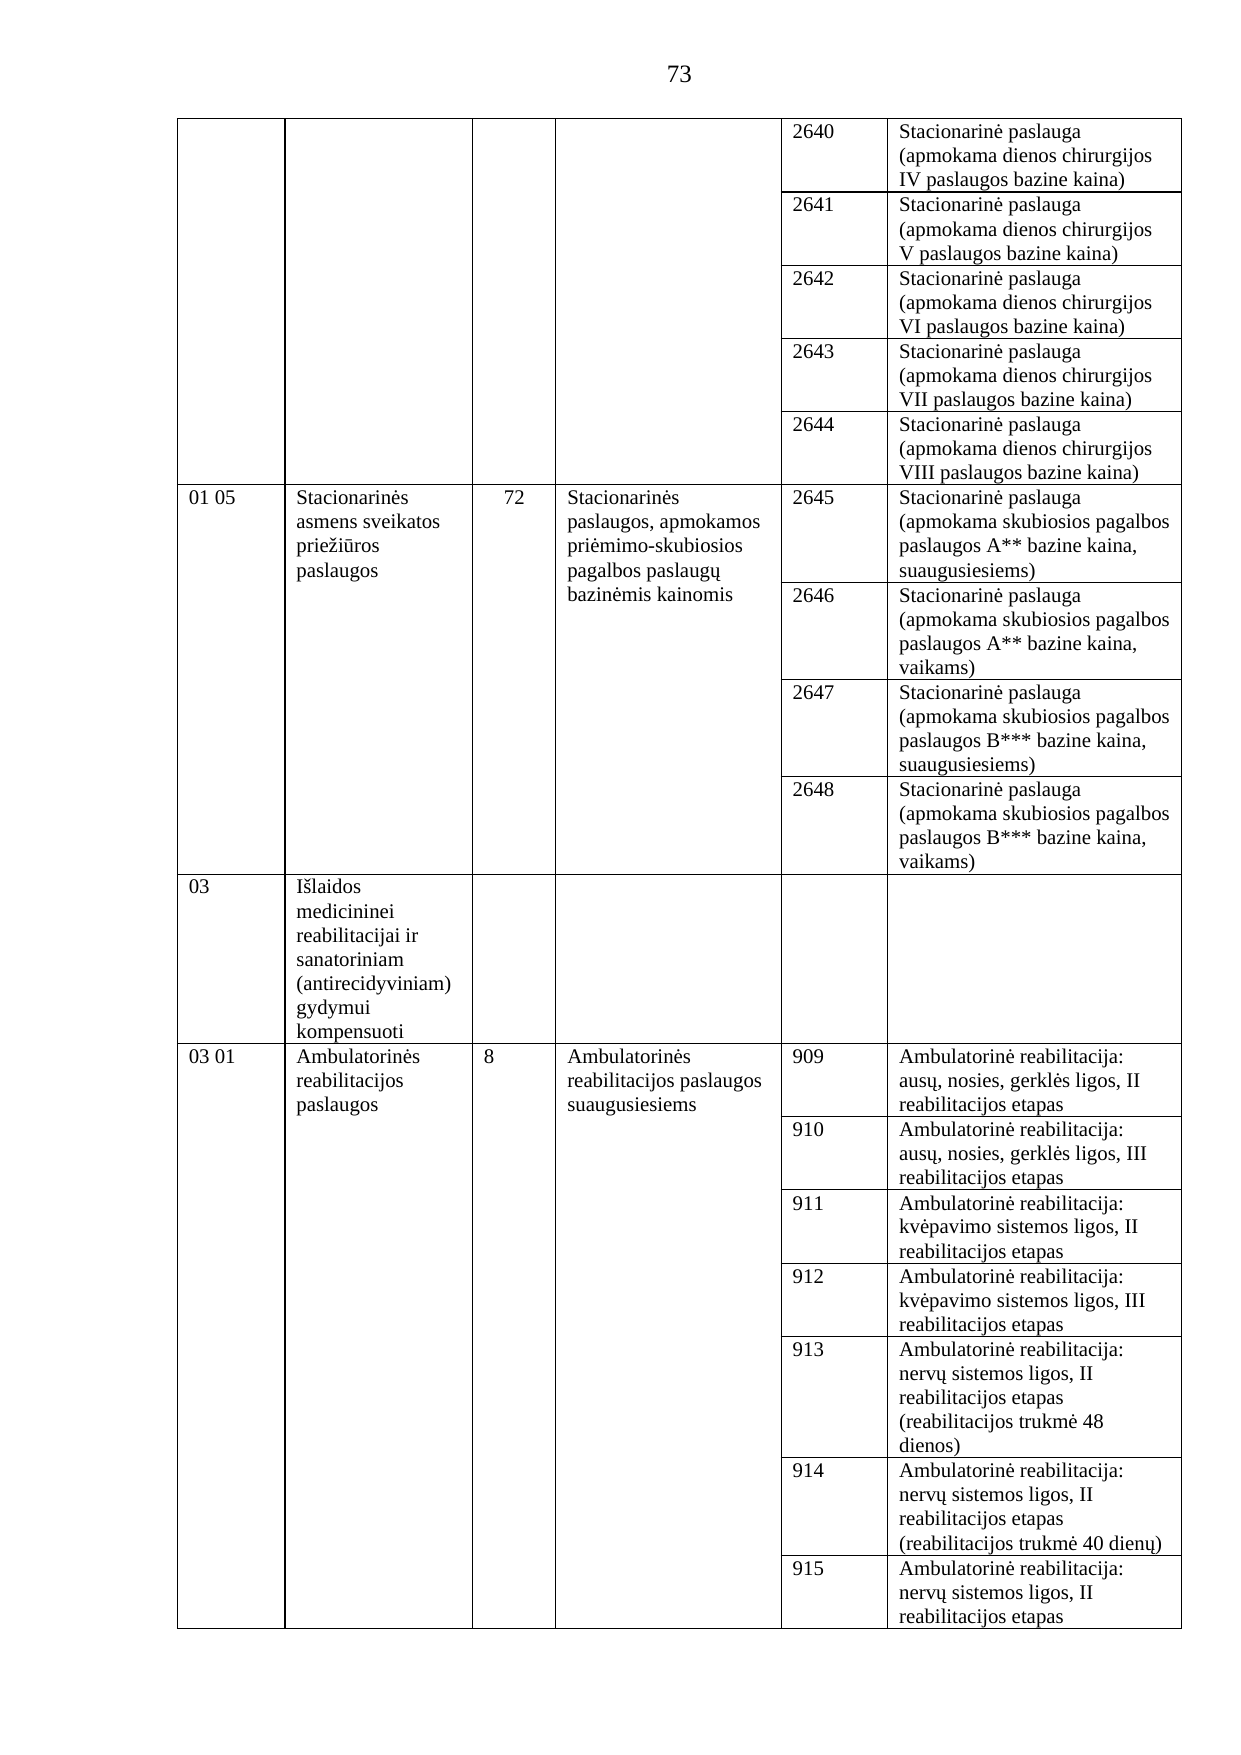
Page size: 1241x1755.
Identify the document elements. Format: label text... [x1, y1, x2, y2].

table_cell [888, 875, 1181, 1043]
table_cell 2643 [782, 339, 887, 411]
table_cell Ambulatorinė reabilitacija: nervų sistemos ligos, II reabilitacijos etapas (reabilitacijos trukmė 48 dienos) [888, 1337, 1181, 1457]
table_cell 914 [782, 1458, 887, 1554]
table_cell 8 [473, 1044, 555, 1628]
table_cell Stacionarinė paslauga (apmokama dienos chirurgijos IV paslaugos bazine kaina) [888, 119, 1181, 191]
table_cell [473, 875, 555, 1043]
table_cell Ambulatorinė reabilitacija: nervų sistemos ligos, II reabilitacijos etapas [888, 1556, 1181, 1628]
table_cell 912 [782, 1264, 887, 1336]
table_cell Stacionarinės paslaugos, apmokamos priėmimo-skubiosios pagalbos paslaugų bazinėmis kainomis [556, 485, 781, 873]
table_cell 909 [782, 1044, 887, 1116]
table_cell Stacionarinės asmens sveikatos priežiūros paslaugos [286, 485, 472, 873]
table_cell 913 [782, 1337, 887, 1457]
table_cell Stacionarinė paslauga (apmokama dienos chirurgijos VII paslaugos bazine kaina) [888, 339, 1181, 411]
table_cell 2646 [782, 583, 887, 679]
table_cell Ambulatorinės reabilitacijos paslaugos suaugusiesiems [556, 1044, 781, 1628]
table_cell 2640 [782, 119, 887, 191]
table_cell 2648 [782, 777, 887, 873]
table_cell Ambulatorinė reabilitacija: kvėpavimo sistemos ligos, III reabilitacijos etapas [888, 1264, 1181, 1336]
table_cell Stacionarinė paslauga (apmokama skubiosios pagalbos paslaugos B*** bazine kaina, suaugusiesiems) [888, 680, 1181, 776]
table_cell 915 [782, 1556, 887, 1628]
table_cell Stacionarinė paslauga (apmokama skubiosios pagalbos paslaugos A** bazine kaina, vaikams) [888, 583, 1181, 679]
table_cell Ambulatorinė reabilitacija: ausų, nosies, gerklės ligos, III reabilitacijos etapas [888, 1117, 1181, 1189]
table_cell 03 01 [178, 1044, 284, 1628]
table_cell Stacionarinė paslauga (apmokama skubiosios pagalbos paslaugos A** bazine kaina, suaugusiesiems) [888, 485, 1181, 582]
table_cell 2641 [782, 193, 887, 264]
table_cell [556, 119, 781, 484]
table_cell Ambulatorinės reabilitacijos paslaugos [286, 1044, 472, 1628]
table_cell 03 [178, 875, 284, 1043]
table_cell Stacionarinė paslauga (apmokama skubiosios pagalbos paslaugos B*** bazine kaina, vaikams) [888, 777, 1181, 873]
table_cell Stacionarinė paslauga (apmokama dienos chirurgijos VI paslaugos bazine kaina) [888, 266, 1181, 338]
table_cell [556, 875, 781, 1043]
table_cell 911 [782, 1190, 887, 1263]
table_cell 2642 [782, 266, 887, 338]
table_cell [782, 875, 887, 1043]
table_cell [286, 119, 472, 484]
table_cell 2647 [782, 680, 887, 776]
table_cell Ambulatorinė reabilitacija: nervų sistemos ligos, II reabilitacijos etapas (reabilitacijos trukmė 40 dienų) [888, 1458, 1181, 1554]
table_cell Išlaidos medicininei reabilitacijai ir sanatoriniam (antirecidyviniam) gydymui kompensuoti [286, 875, 472, 1043]
table_cell Stacionarinė paslauga (apmokama dienos chirurgijos V paslaugos bazine kaina) [888, 193, 1181, 264]
table_cell 910 [782, 1117, 887, 1189]
table_cell [473, 119, 555, 484]
table_cell 72 [473, 485, 555, 873]
table_cell Ambulatorinė reabilitacija: kvėpavimo sistemos ligos, II reabilitacijos etapas [888, 1190, 1181, 1263]
table_cell Ambulatorinė reabilitacija: ausų, nosies, gerklės ligos, II reabilitacijos etapas [888, 1044, 1181, 1116]
table_cell 2645 [782, 485, 887, 582]
table_cell 2644 [782, 412, 887, 484]
table_cell 01 05 [178, 485, 284, 873]
table_cell [178, 119, 284, 484]
table_cell Stacionarinė paslauga (apmokama dienos chirurgijos VIII paslaugos bazine kaina) [888, 412, 1181, 484]
